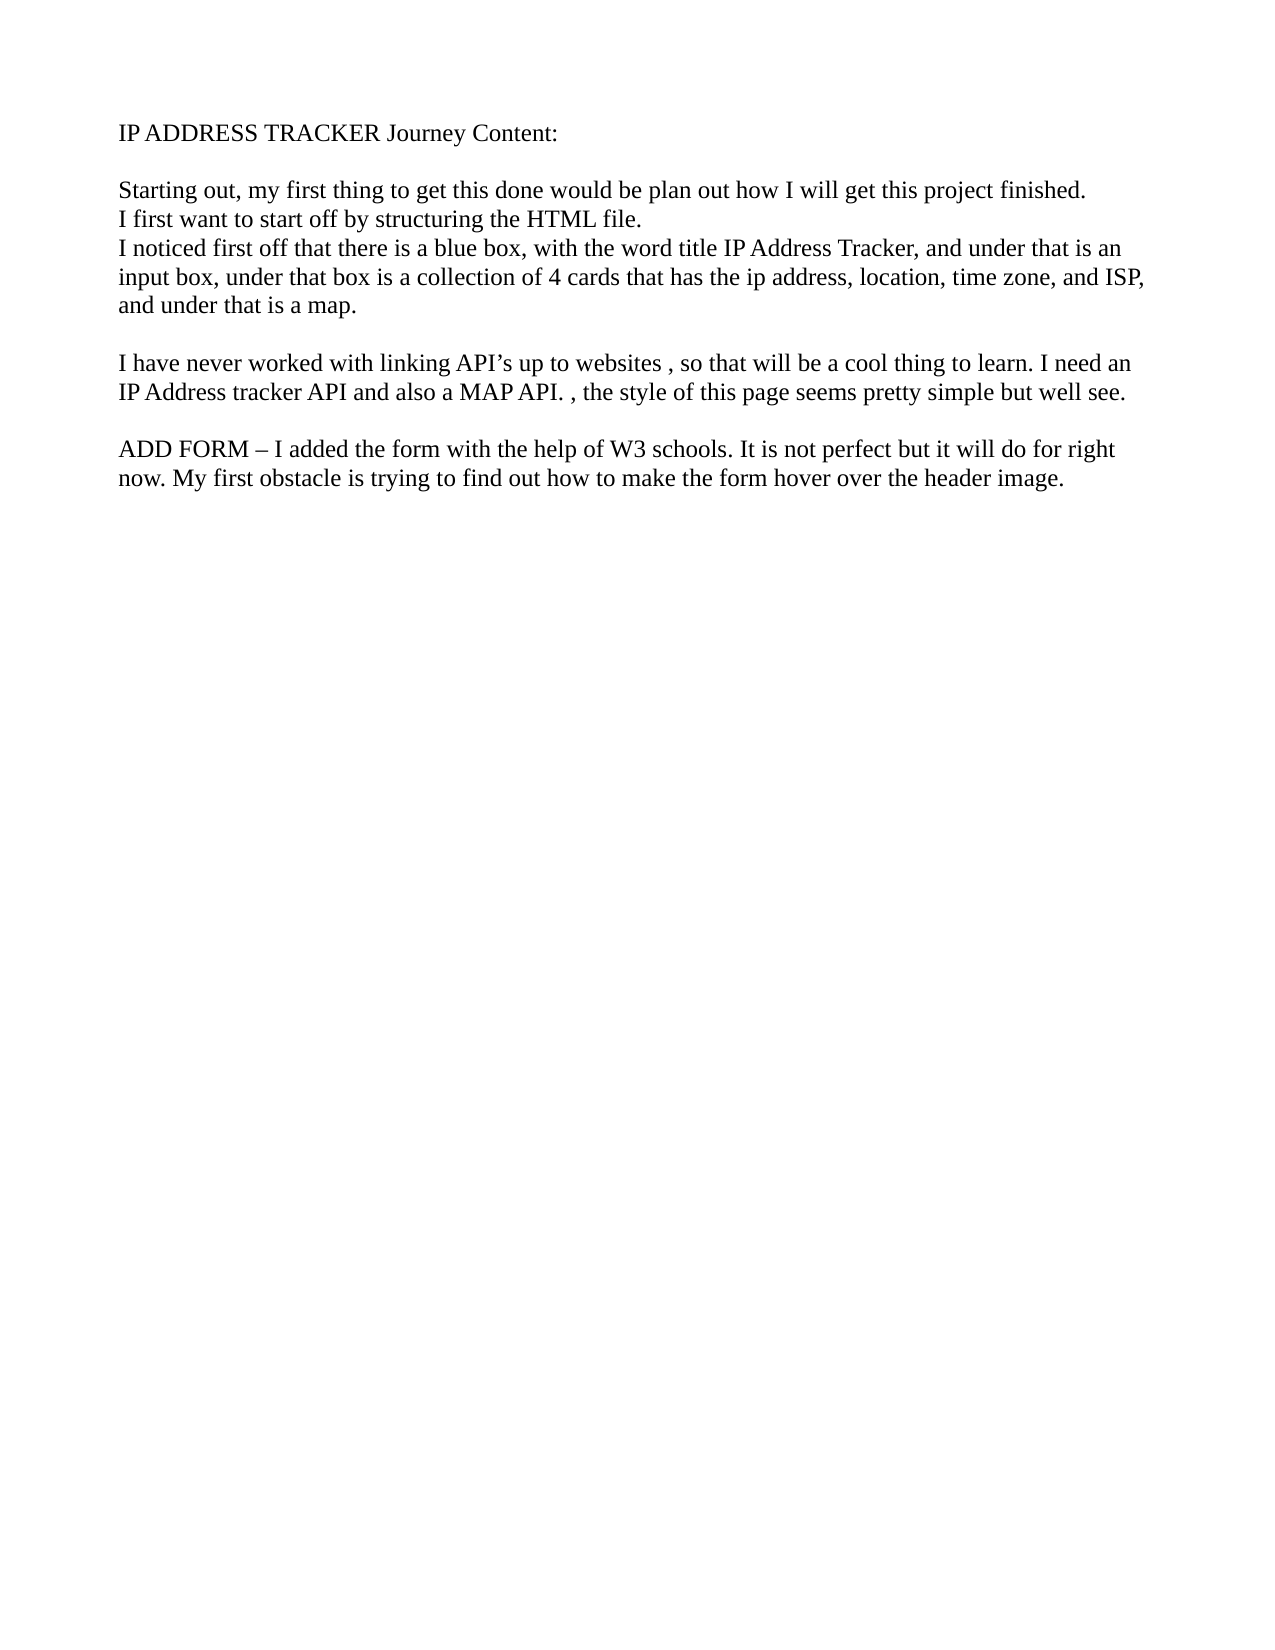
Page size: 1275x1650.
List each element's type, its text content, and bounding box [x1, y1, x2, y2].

text IP ADDRESS TRACKER Journey Content: [118, 118, 1157, 147]
text Starting out, my first thing to get this done would be plan out how I will get this project finished. [118, 176, 1157, 204]
text I have never worked with linking API’s up to websites , so that will be a cool thing to learn. I need an IP Address tracker API and also a MAP API. , the style of this page seems pretty simple but well see. [118, 348, 1157, 406]
text I first want to start off by structuring the HTML file. [118, 204, 1157, 233]
text I noticed first off that there is a blue box, with the word title IP Address Tracker, and under that is an input box, under that box is a collection of 4 cards that has the ip address, location, time zone, and ISP, and under that is a map. [118, 233, 1157, 319]
text ADD FORM – I added the form with the help of W3 schools. It is not perfect but it will do for right now. My first obstacle is trying to find out how to make the form hover over the header image. [118, 434, 1157, 492]
